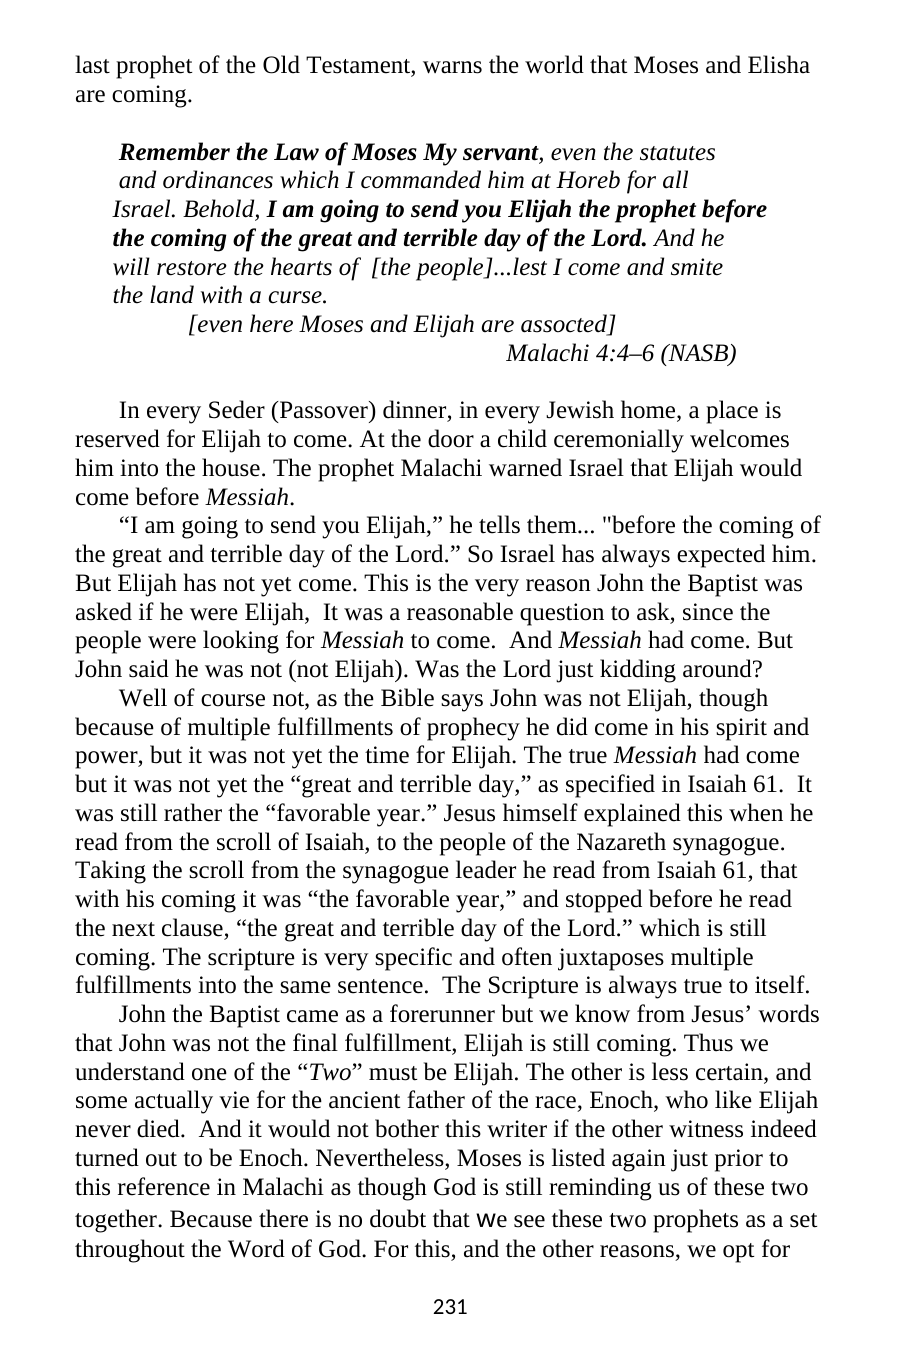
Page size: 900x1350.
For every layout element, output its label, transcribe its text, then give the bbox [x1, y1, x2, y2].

text the coming of the great and terrible day of the Lord. And he [75, 223, 825, 252]
text the land with a curse. [75, 281, 825, 309]
text [even here Moses and Elijah are assocted] [75, 309, 825, 338]
text In every Seder (Passover) dinner, in every Jewish home, a place is reserved for Elijah to come. At the door a child ceremonially welcomes him into the house. The prophet Malachi warned Israel that Elijah would come before Messiah. [75, 396, 825, 511]
text will restore the hearts of [the people]...lest I come and smite [75, 252, 825, 281]
text Malachi 4:4–6 (NASB) [75, 338, 825, 367]
text John the Baptist came as a forerunner but we know from Jesus’ words that John was not the final fulfillment, Elijah is still coming. Thus we understand one of the “Two” must be Elijah. The other is less certain, and some actually vie for the ancient father of the race, Enoch, who like Elijah never died. And it would not bother this writer if the other witness indeed turned out to be Enoch. Nevertheless, Moses is listed again just prior to this reference in Malachi as though God is still reminding us of these two together. Because there is no doubt that we see these two prophets as a set throughout the Word of God. For this, and the other reasons, we opt for [75, 999, 825, 1263]
text Israel. Behold, I am going to send you Elijah the prophet before [75, 194, 825, 223]
text Well of course not, as the Bible says John was not Elijah, though because of multiple fulfillments of prophecy he did come in his spirit and power, but it was not yet the time for Elijah. The true Messiah had come but it was not yet the “great and terrible day,” as specified in Isaiah 61. It was still rather the “favorable year.” Jesus himself explained this when he read from the scroll of Isaiah, to the people of the Nazareth synagogue. Taking the scroll from the synagogue leader he read from Isaiah 61, that with his coming it was “the favorable year,” and stopped before he read the next clause, “the great and terrible day of the Lord.” which is still coming. The scripture is very specific and often juxtaposes multiple fulfillments into the same sentence. The Scripture is always true to itself. [75, 683, 825, 999]
text “I am going to send you Elijah,” he tells them... "before the coming of the great and terrible day of the Lord.” So Israel has always expected him. But Elijah has not yet come. This is the very reason John the Baptist was asked if he were Elijah, It was a reasonable question to ask, since the people were looking for Messiah to come. And Messiah had come. But John said he was not (not Elijah). Was the Lord just kidding around? [75, 511, 825, 683]
text Remember the Law of Moses My servant, even the statutes [75, 137, 825, 166]
text last prophet of the Old Testament, warns the world that Moses and Elisha are coming. [75, 51, 825, 108]
text and ordinances which I commanded him at Horeb for all [75, 166, 825, 194]
